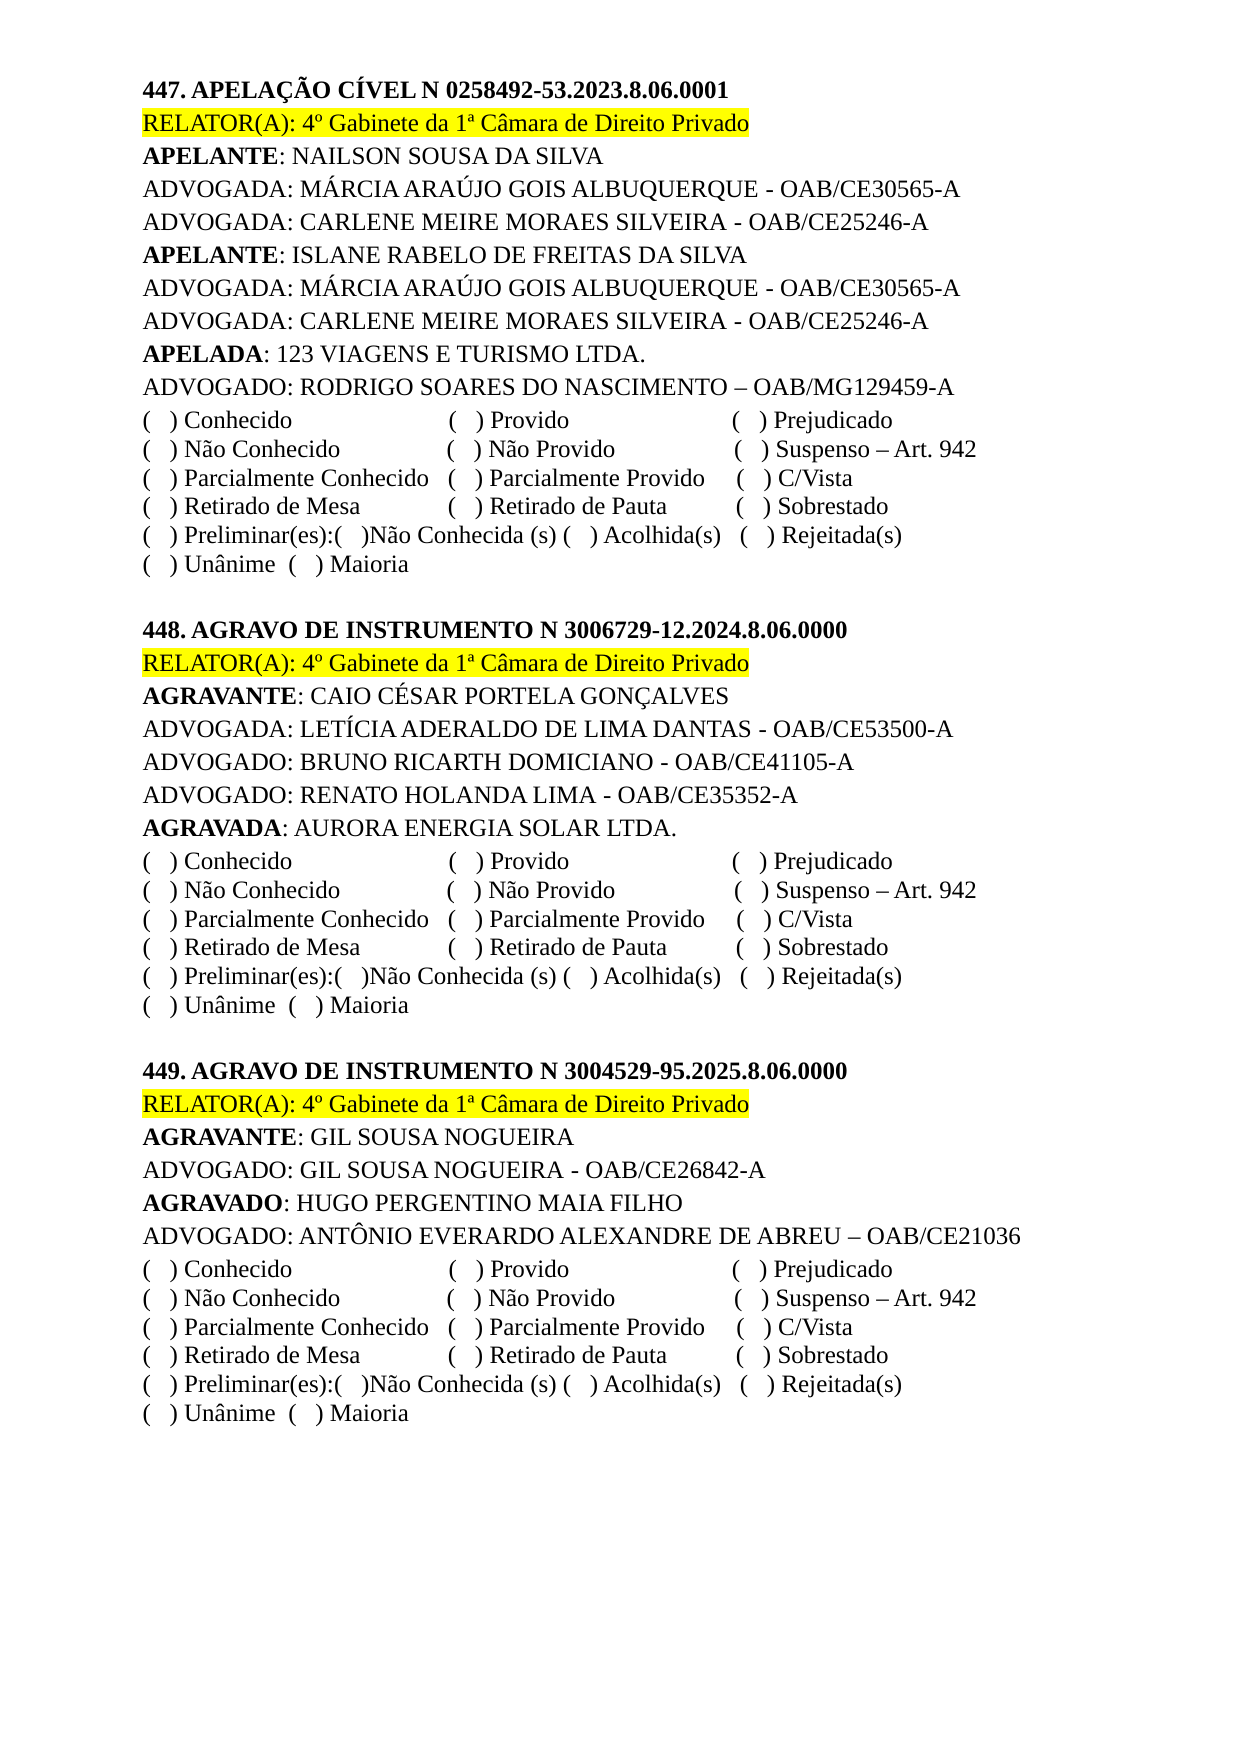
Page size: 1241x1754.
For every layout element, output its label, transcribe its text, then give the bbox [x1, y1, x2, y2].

text ( ) Conhecido ( ) Provido ( ) Prejudicado [142, 1254, 1141, 1283]
text ( ) Não Conhecido ( ) Não Provido ( ) Suspenso – Art. 942 [142, 875, 1158, 904]
text ( ) Retirado de Mesa ( ) Retirado de Pauta ( ) Sobrestado [142, 1340, 1158, 1369]
text ( ) Preliminar(es):( )Não Conhecida (s) ( ) Acolhida(s) ( ) Rejeitada(s) [142, 961, 1158, 990]
text ( ) Retirado de Mesa ( ) Retirado de Pauta ( ) Sobrestado [142, 491, 1158, 520]
text ( ) Unânime ( ) Maioria [142, 1398, 1141, 1493]
text 447. APELAÇÃO CÍVEL N 0258492-53.2023.8.06.0001 RELATOR(A): 4º Gabinete da 1ª Câmara de Direito Privado APELANTE: NAILSON SOUSA DA SILVA ADVOGADA: MÁRCIA ARAÚJO GOIS ALBUQUERQUE - OAB/CE30565-A ADVOGADA: CARLENE MEIRE MORAES SILVEIRA - OAB/CE25246-A APELANTE: ISLANE RABELO DE FREITAS DA SILVA ADVOGADA: MÁRCIA ARAÚJO GOIS ALBUQUERQUE - OAB/CE30565-A ADVOGADA: CARLENE MEIRE MORAES SILVEIRA - OAB/CE25246-A APELADA: 123 VIAGENS E TURISMO LTDA. ADVOGADO: RODRIGO SOARES DO NASCIMENTO – OAB/MG129459-A [142, 75, 1141, 401]
text ( ) Unânime ( ) Maioria 449. AGRAVO DE INSTRUMENTO N 3004529-95.2025.8.06.0000 RELATOR(A): 4º Gabinete da 1ª Câmara de Direito Privado AGRAVANTE: GIL SOUSA NOGUEIRA ADVOGADO: GIL SOUSA NOGUEIRA - OAB/CE26842-A AGRAVADO: HUGO PERGENTINO MAIA FILHO ADVOGADO: ANTÔNIO EVERARDO ALEXANDRE DE ABREU – OAB/CE21036 [142, 990, 1141, 1250]
text ( ) Unânime ( ) Maioria 448. AGRAVO DE INSTRUMENTO N 3006729-12.2024.8.06.0000 RELATOR(A): 4º Gabinete da 1ª Câmara de Direito Privado AGRAVANTE: CAIO CÉSAR PORTELA GONÇALVES ADVOGADA: LETÍCIA ADERALDO DE LIMA DANTAS - OAB/CE53500-A ADVOGADO: BRUNO RICARTH DOMICIANO - OAB/CE41105-A ADVOGADO: RENATO HOLANDA LIMA - OAB/CE35352-A AGRAVADA: AURORA ENERGIA SOLAR LTDA. [142, 549, 1141, 842]
text ( ) Preliminar(es):( )Não Conhecida (s) ( ) Acolhida(s) ( ) Rejeitada(s) [142, 1369, 1158, 1398]
text ( ) Conhecido ( ) Provido ( ) Prejudicado [142, 846, 1141, 875]
text ( ) Parcialmente Conhecido ( ) Parcialmente Provido ( ) C/Vista [142, 1312, 1158, 1340]
text ( ) Parcialmente Conhecido ( ) Parcialmente Provido ( ) C/Vista [142, 904, 1158, 932]
text ( ) Preliminar(es):( )Não Conhecida (s) ( ) Acolhida(s) ( ) Rejeitada(s) [142, 520, 1158, 549]
text ( ) Não Conhecido ( ) Não Provido ( ) Suspenso – Art. 942 [142, 434, 1158, 463]
text ( ) Conhecido ( ) Provido ( ) Prejudicado [142, 405, 1141, 434]
text ( ) Retirado de Mesa ( ) Retirado de Pauta ( ) Sobrestado [142, 932, 1158, 961]
text ( ) Não Conhecido ( ) Não Provido ( ) Suspenso – Art. 942 [142, 1283, 1158, 1312]
text ( ) Parcialmente Conhecido ( ) Parcialmente Provido ( ) C/Vista [142, 463, 1158, 491]
